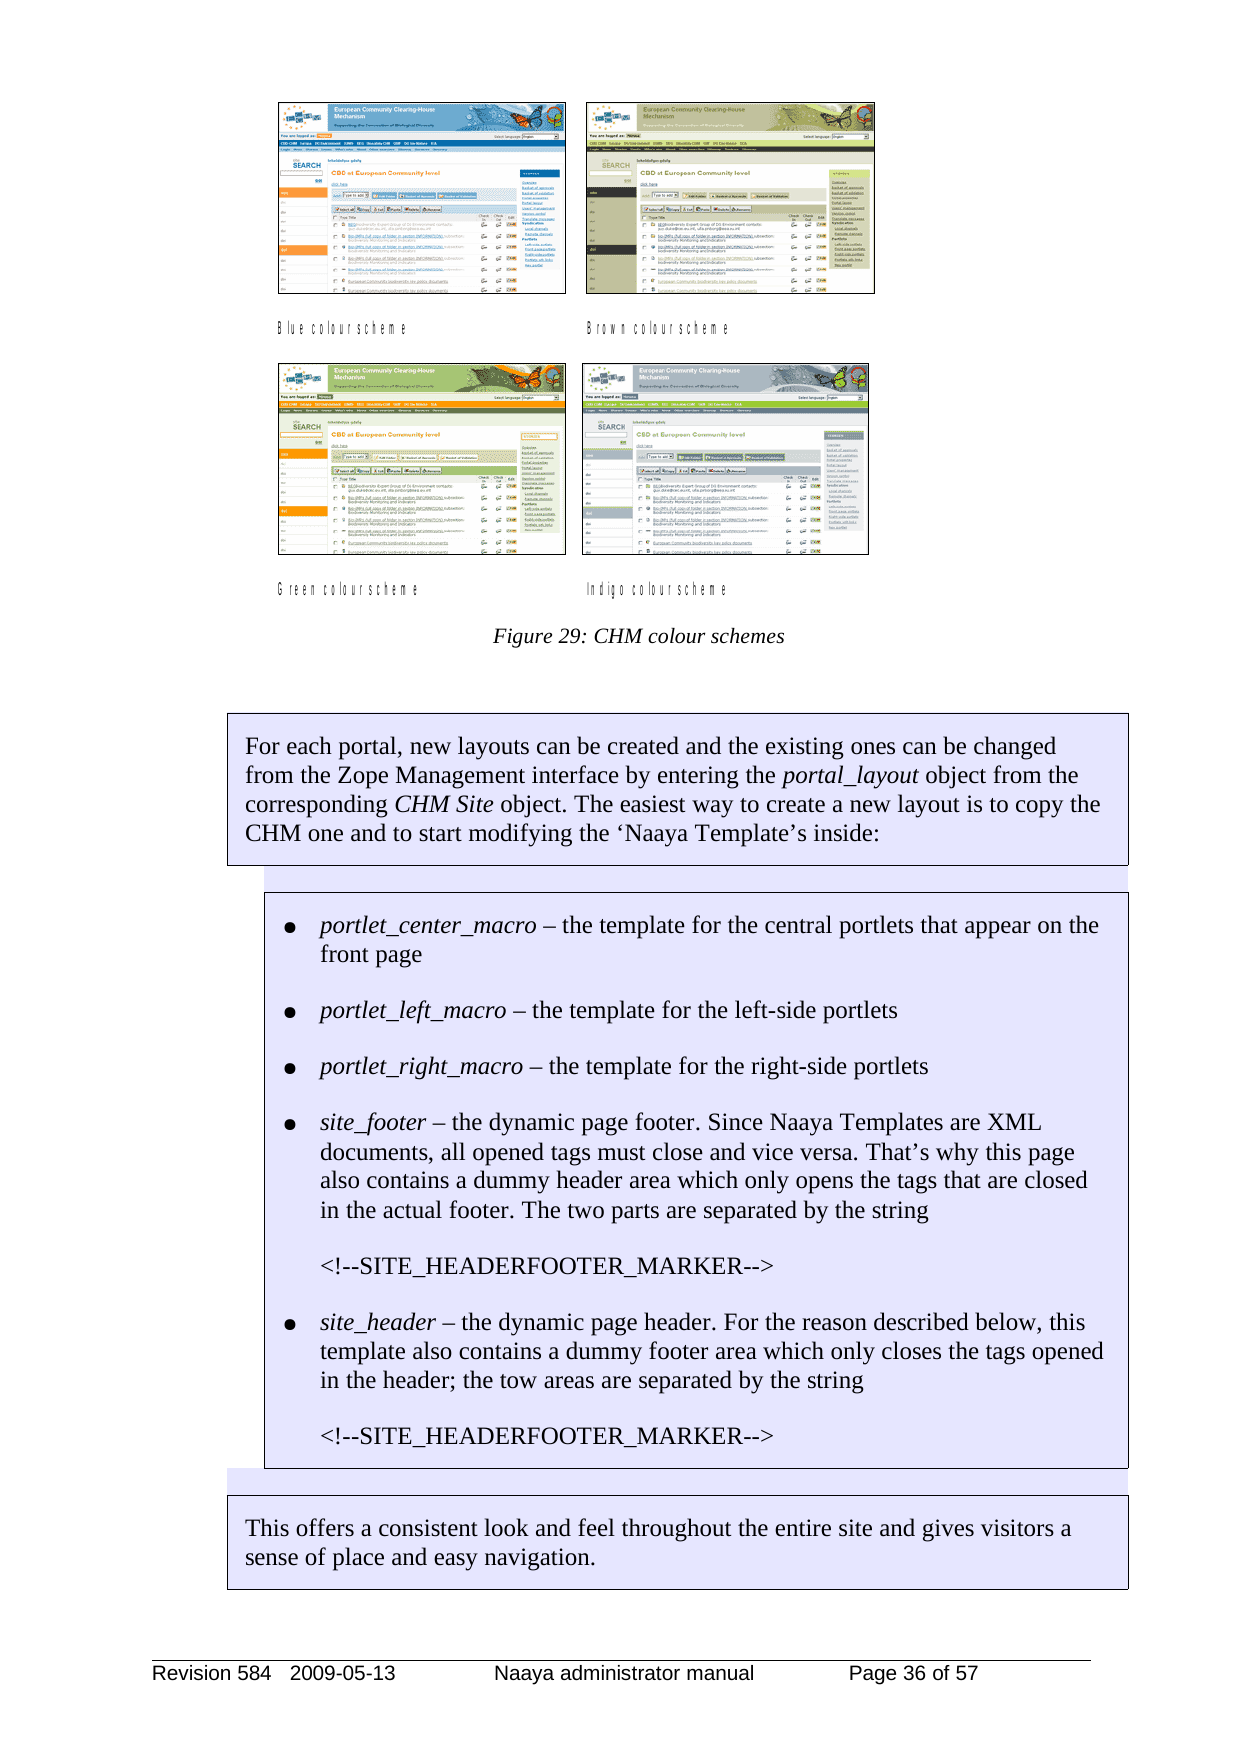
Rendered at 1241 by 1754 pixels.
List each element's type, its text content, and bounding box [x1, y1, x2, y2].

text For each portal, new layouts can be created and the existing ones can be changed from the Zope Management interface by entering the portal_layout object from the corresponding CHM Site object. The easiest way to create a new layout is to copy the CHM one and to start modifying the ‘Naaya Template’s inside: [228, 714, 1128, 865]
list site_footer – the dynamic page footer. Since Naaya Templates are XML documents, all opened tags must close and vice versa. That’s why this page also contains a dummy header area which only opens the tags that are closed in the actual footer. The two parts are separated by the string [265, 1089, 1128, 1223]
text This offers a consistent look and feel throughout the entire site and gives visitors a sense of place and easy navigation. [228, 1496, 1128, 1589]
list <!--SITE_HEADERFOOTER_MARKER--> [265, 1232, 1128, 1279]
list portlet_center_macro – the template for the central portlets that appear on the front page [265, 893, 1128, 968]
list portlet_right_macro – the template for the right-side portlets [265, 1033, 1128, 1080]
list site_header – the dynamic page header. For the reason described below, this template also contains a dummy footer area which only closes the tags opened in the header; the tow areas are separated by the string [265, 1288, 1128, 1394]
list portlet_left_macro – the template for the left-side portlets [265, 977, 1128, 1024]
text Figure 29: CHM colour schemes [278, 114, 1002, 649]
list <!--SITE_HEADERFOOTER_MARKER--> [265, 1403, 1128, 1468]
